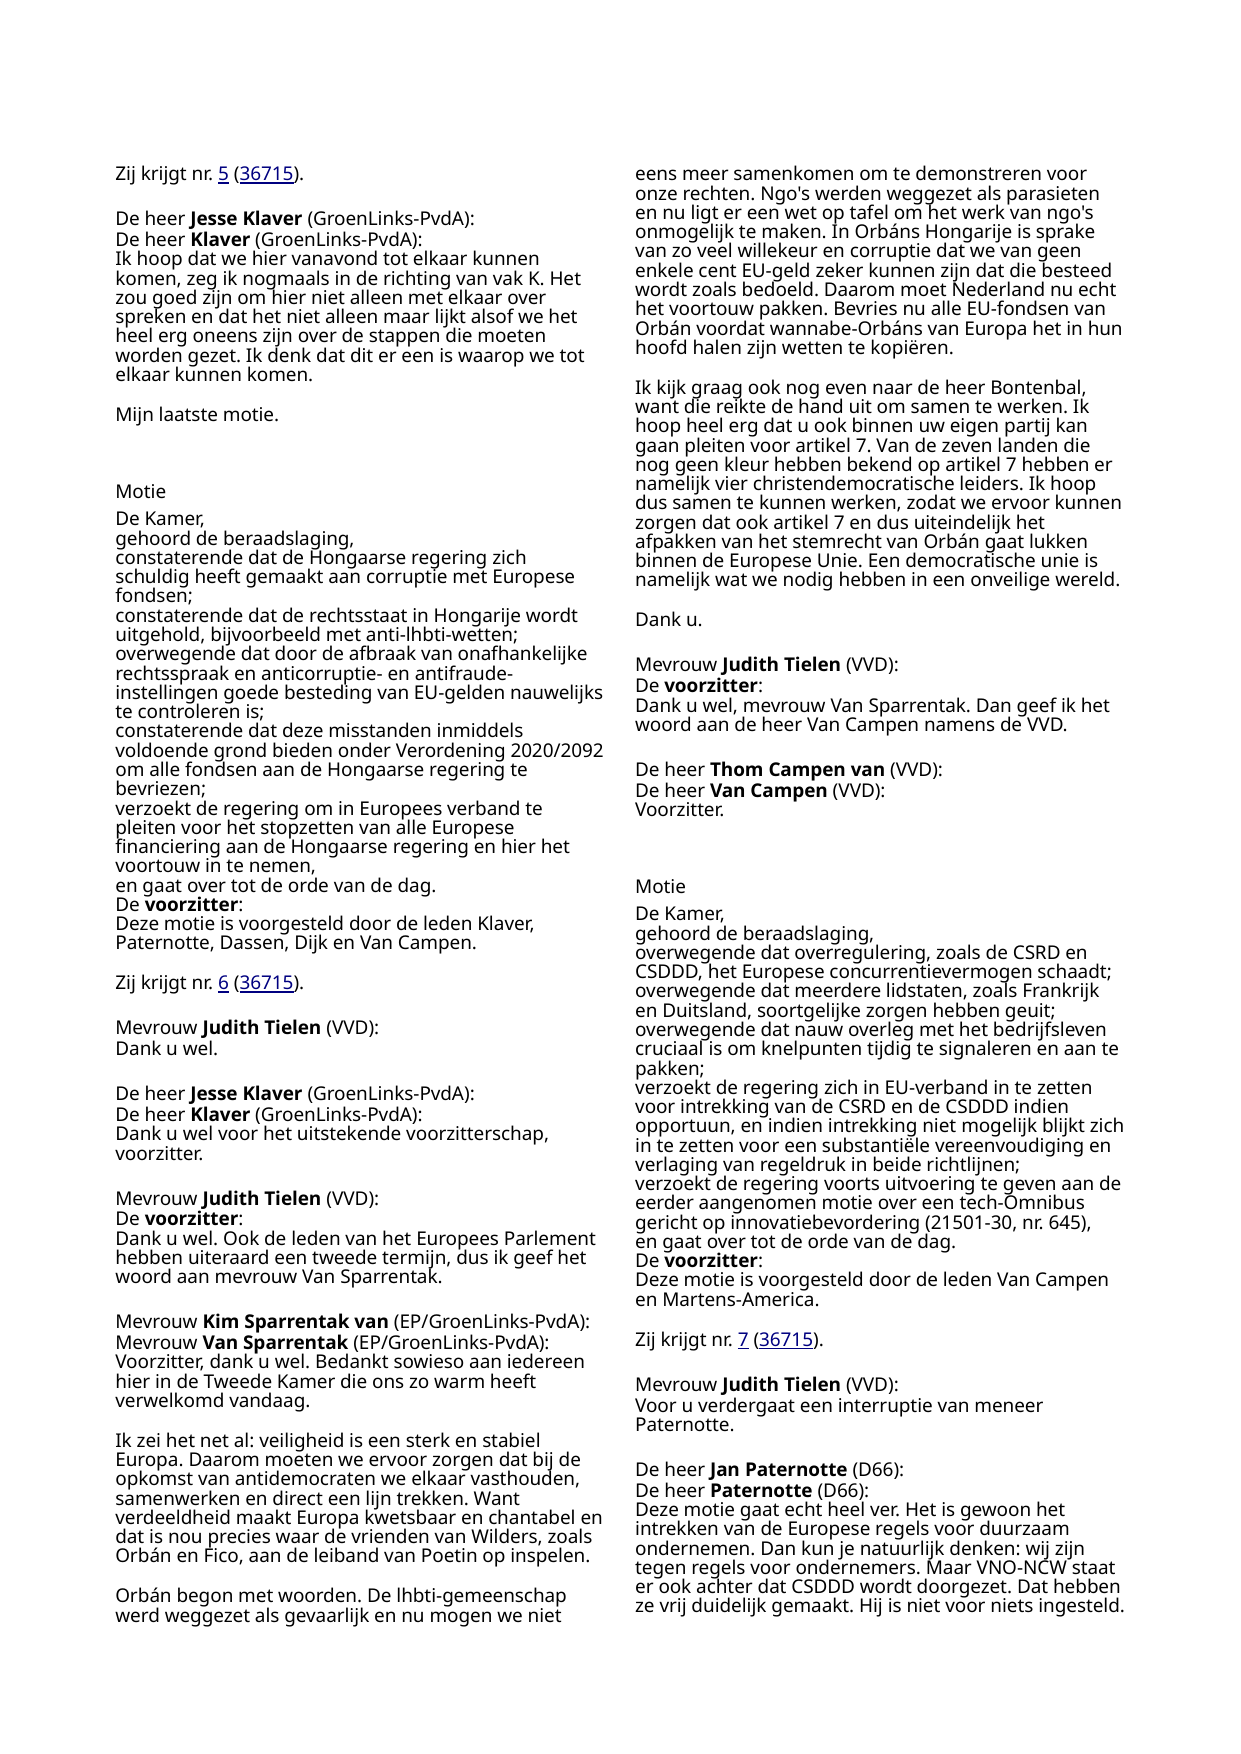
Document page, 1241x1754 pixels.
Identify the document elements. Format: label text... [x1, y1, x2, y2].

text De heer Klaver (GroenLinks-PvdA): [115, 1106, 605, 1125]
text Deze motie is voorgesteld door de leden Van Campen en Martens-America. [635, 1271, 1125, 1310]
text Dank u wel. [115, 1040, 605, 1059]
text Zij krijgt nr. 7 (36715). [635, 1331, 1125, 1350]
text De voorzitter: [115, 896, 605, 915]
text Ik hoop dat we hier vanavond tot elkaar kunnen komen, zeg ik nogmaals in de richting van vak K. Het zou goed zijn om hier niet alleen met elkaar over spreken en dat het niet alleen maar lijkt alsof we het heel erg oneens zijn over de stappen die moeten worden gezet. Ik denk dat dit er een is waarop we tot elkaar kunnen komen. [115, 250, 605, 385]
text De heer Jesse Klaver (GroenLinks-PvdA): [115, 205, 605, 231]
text Mevrouw Judith Tielen (VVD): [635, 652, 1125, 677]
text Ik zei het net al: veiligheid is een sterk en stabiel Europa. Daarom moeten we ervoor zorgen dat bij de opkomst van antidemocraten we elkaar vasthouden, samenwerken en direct een lijn trekken. Want verdeeldheid maakt Europa kwetsbaar en chantabel en dat is nou precies waar de vrienden van Wilders, zoals Orbán en Fico, aan de leiband van Poetin op inspelen. [115, 1432, 605, 1567]
text Mevrouw Judith Tielen (VVD): [115, 1185, 605, 1210]
text verzoekt de regering om in Europees verband te pleiten voor het stopzetten van alle Europese financiering aan de Hongaarse regering en hier het voortouw in te nemen, [115, 799, 605, 877]
text De heer Klaver (GroenLinks-PvdA): [115, 231, 605, 250]
text Dank u. [635, 611, 1125, 631]
text overwegende dat overregulering, zoals de CSRD en CSDDD, het Europese concurrentievermogen schaadt; [635, 944, 1125, 982]
text De heer Jan Paternotte (D66): [635, 1456, 1125, 1482]
text Voor u verdergaat een interruptie van meneer Paternotte. [635, 1397, 1125, 1435]
text verzoekt de regering voorts uitvoering te geven aan de eerder aangenomen motie over een tech-Omnibus gericht op innovatiebevordering (21501-30, nr. 645), [635, 1175, 1125, 1233]
text constaterende dat de Hongaarse regering zich schuldig heeft gemaakt aan corruptie met Europese fondsen; [115, 549, 605, 607]
text De heer Paternotte (D66): [635, 1482, 1125, 1501]
text Dank u wel voor het uitstekende voorzitterschap, voorzitter. [115, 1125, 605, 1164]
text Orbán begon met woorden. De lhbti-gemeenschap werd weggezet als gevaarlijk en nu mogen we niet [115, 1587, 605, 1626]
text Zij krijgt nr. 5 (36715). [115, 165, 605, 184]
text De Kamer, [635, 905, 1125, 924]
text constaterende dat deze misstanden inmiddels voldoende grond bieden onder Verordening 2020/2092 om alle fondsen aan de Hongaarse regering te bevriezen; [115, 722, 605, 799]
text De heer Thom Campen van (VVD): [635, 756, 1125, 782]
text De voorzitter: [635, 677, 1125, 697]
text Motie [635, 874, 1125, 899]
text Zij krijgt nr. 6 (36715). [115, 974, 605, 994]
text Deze motie is voorgesteld door de leden Klaver, Paternotte, Dassen, Dijk en Van Campen. [115, 915, 605, 954]
text Mevrouw Judith Tielen (VVD): [115, 1014, 605, 1040]
text overwegende dat nauw overleg met het bedrijfsleven cruciaal is om knelpunten tijdig te signaleren en aan te pakken; [635, 1021, 1125, 1079]
text eens meer samenkomen om te demonstreren voor onze rechten. Ngo's werden weggezet als parasieten en nu ligt er een wet op tafel om het werk van ngo's onmogelijk te maken. In Orbáns Hongarije is sprake van zo veel willekeur en corruptie dat we van geen enkele cent EU-geld zeker kunnen zijn dat die besteed wordt zoals bedoeld. Daarom moet Nederland nu echt het voortouw pakken. Bevries nu alle EU-fondsen van Orbán voordat wannabe-Orbáns van Europa het in hun hoofd halen zijn wetten te kopiëren. [635, 165, 1125, 358]
text Dank u wel. Ook de leden van het Europees Parlement hebben uiteraard een tweede termijn, dus ik geef het woord aan mevrouw Van Sparrentak. [115, 1230, 605, 1287]
text Motie [115, 479, 605, 504]
text overwegende dat door de afbraak van onafhankelijke rechtsspraak en anticorruptie- en antifraude-instellingen goede besteding van EU-gelden nauwelijks te controleren is; [115, 645, 605, 722]
text Mevrouw Kim Sparrentak van (EP/GroenLinks-PvdA): [115, 1308, 605, 1334]
text De heer Jesse Klaver (GroenLinks-PvdA): [115, 1080, 605, 1106]
text overwegende dat meerdere lidstaten, zoals Frankrijk en Duitsland, soortgelijke zorgen hebben geuit; [635, 982, 1125, 1021]
text De Kamer, [115, 510, 605, 530]
text Mevrouw Van Sparrentak (EP/GroenLinks-PvdA): [115, 1334, 605, 1353]
text Mijn laatste motie. [115, 406, 605, 425]
text Dank u wel, mevrouw Van Sparrentak. Dan geef ik het woord aan de heer Van Campen namens de VVD. [635, 697, 1125, 735]
text en gaat over tot de orde van de dag. [115, 877, 605, 896]
text en gaat over tot de orde van de dag. [635, 1233, 1125, 1252]
text gehoord de beraadslaging, [635, 924, 1125, 944]
text Ik kijk graag ook nog even naar de heer Bontenbal, want die reikte de hand uit om samen te werken. Ik hoop heel erg dat u ook binnen uw eigen partij kan gaan pleiten voor artikel 7. Van de zeven landen die nog geen kleur hebben bekend op artikel 7 hebben er namelijk vier christendemocratische leiders. Ik hoop dus samen te kunnen werken, zodat we ervoor kunnen zorgen dat ook artikel 7 en dus uiteindelijk het afpakken van het stemrecht van Orbán gaat lukken binnen de Europese Unie. Een democratische unie is namelijk wat we nodig hebben in een onveilige wereld. [635, 379, 1125, 591]
text Mevrouw Judith Tielen (VVD): [635, 1371, 1125, 1397]
text gehoord de beraadslaging, [115, 530, 605, 549]
text Voorzitter, dank u wel. Bedankt sowieso aan iedereen hier in de Tweede Kamer die ons zo warm heeft verwelkomd vandaag. [115, 1353, 605, 1411]
text Voorzitter. [635, 801, 1125, 820]
text De heer Van Campen (VVD): [635, 782, 1125, 801]
text constaterende dat de rechtsstaat in Hongarije wordt uitgehold, bijvoorbeeld met anti-lhbti-wetten; [115, 607, 605, 645]
text Deze motie gaat echt heel ver. Het is gewoon het intrekken van de Europese regels voor duurzaam ondernemen. Dan kun je natuurlijk denken: wij zijn tegen regels voor ondernemers. Maar VNO-NCW staat er ook achter dat CSDDD wordt doorgezet. Dat hebben ze vrij duidelijk gemaakt. Hij is niet voor niets ingesteld. [635, 1501, 1125, 1617]
text verzoekt de regering zich in EU-verband in te zetten voor intrekking van de CSRD en de CSDDD indien opportuun, en indien intrekking niet mogelijk blijkt zich in te zetten voor een substantiële vereenvoudiging en verlaging van regeldruk in beide richtlijnen; [635, 1079, 1125, 1175]
text De voorzitter: [115, 1210, 605, 1230]
text De voorzitter: [635, 1252, 1125, 1271]
